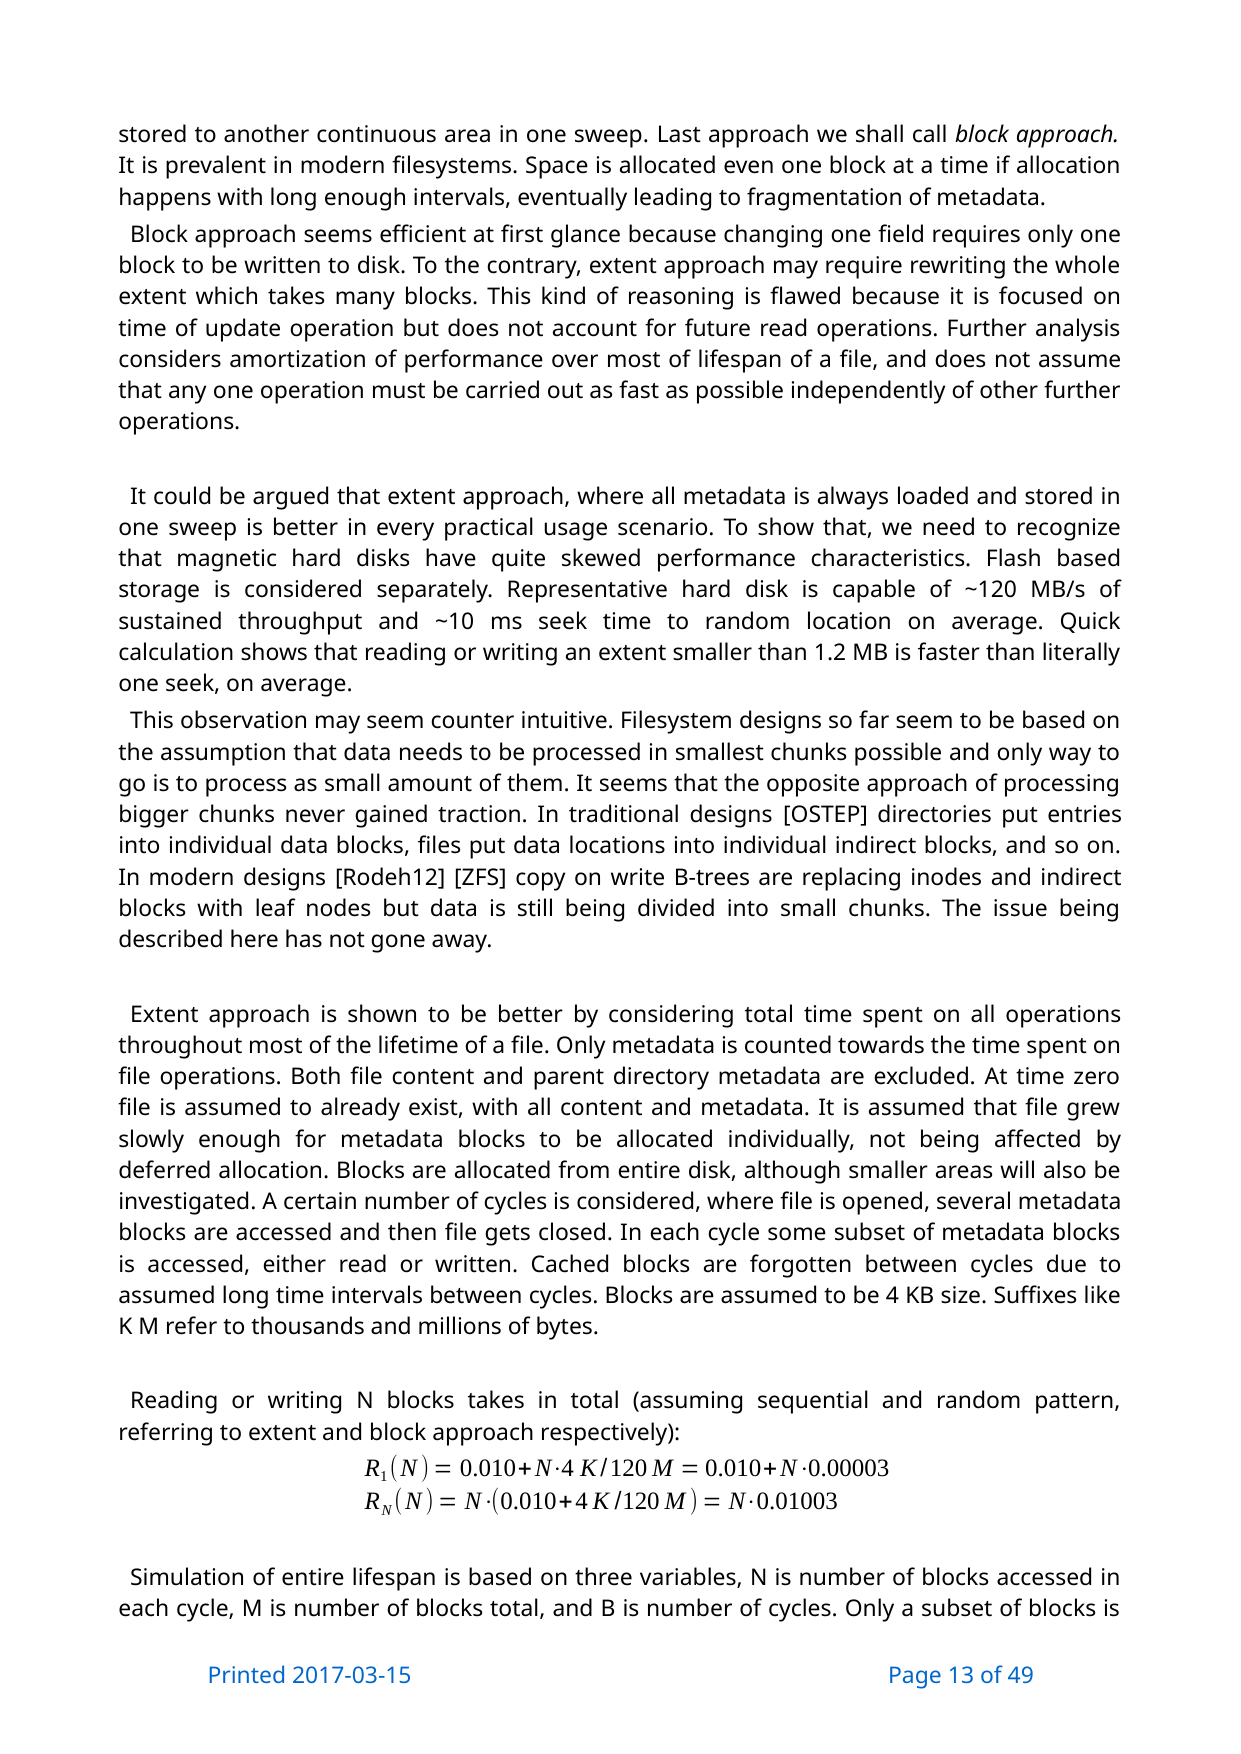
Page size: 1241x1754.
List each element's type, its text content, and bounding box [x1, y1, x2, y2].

text stored to another continuous area in one sweep. Last approach we shall call block approach. It is prevalent in modern filesystems. Space is allocated even one block at a time if allocation happens with long enough intervals, eventually leading to fragmentation of metadata. [118, 118, 1122, 212]
text This observation may seem counter intuitive. Filesystem designs so far seem to be based on the assumption that data needs to be processed in smallest chunks possible and only way to go is to process as small amount of them. It seems that the opposite approach of processing bigger chunks never gained traction. In traditional designs [OSTEP] directories put entries into individual data blocks, files put data locations into individual indirect blocks, and so on. In modern designs [Rodeh12] [ZFS] copy on write B-trees are replacing inodes and indirect blocks with leaf nodes but data is still being divided into small chunks. The issue being described here has not gone away. [118, 704, 1122, 954]
text Block approach seems efficient at first glance because changing one field requires only one block to be written to disk. To the contrary, extent approach may require rewriting the whole extent which takes many blocks. This kind of reasoning is flawed because it is focused on time of update operation but does not account for future read operations. Further analysis considers amortization of performance over most of lifespan of a file, and does not assume that any one operation must be carried out as fast as possible independently of other further operations. [118, 218, 1122, 437]
text Simulation of entire lifespan is based on three variables, N is number of blocks accessed in each cycle, M is number of blocks total, and B is number of cycles. Only a subset of blocks is [118, 1561, 1122, 1623]
text It could be argued that extent approach, where all metadata is always loaded and stored in one sweep is better in every practical usage scenario. To show that, we need to recognize that magnetic hard disks have quite skewed performance characteristics. Flash based storage is considered separately. Representative hard disk is capable of ~120 MB/s of sustained throughput and ~10 ms seek time to random location on average. Quick calculation shows that reading or writing an extent smaller than 1.2 MB is faster than literally one seek, on average. [118, 480, 1122, 698]
text Extent approach is shown to be better by considering total time spent on all operations throughout most of the lifetime of a file. Only metadata is counted towards the time spent on file operations. Both file content and parent directory metadata are excluded. At time zero file is assumed to already exist, with all content and metadata. It is assumed that file grew slowly enough for metadata blocks to be allocated individually, not being affected by deferred allocation. Blocks are allocated from entire disk, although smaller areas will also be investigated. A certain number of cycles is considered, where file is opened, several metadata blocks are accessed and then file gets closed. In each cycle some subset of metadata blocks is accessed, either read or written. Cached blocks are forgotten between cycles due to assumed long time intervals between cycles. Blocks are assumed to be 4 KB size. Suffixes like K M refer to thousands and millions of bytes. [118, 997, 1122, 1341]
text Reading or writing N blocks takes in total (assuming sequential and random pattern, referring to extent and block approach respectively): [118, 1384, 1122, 1447]
